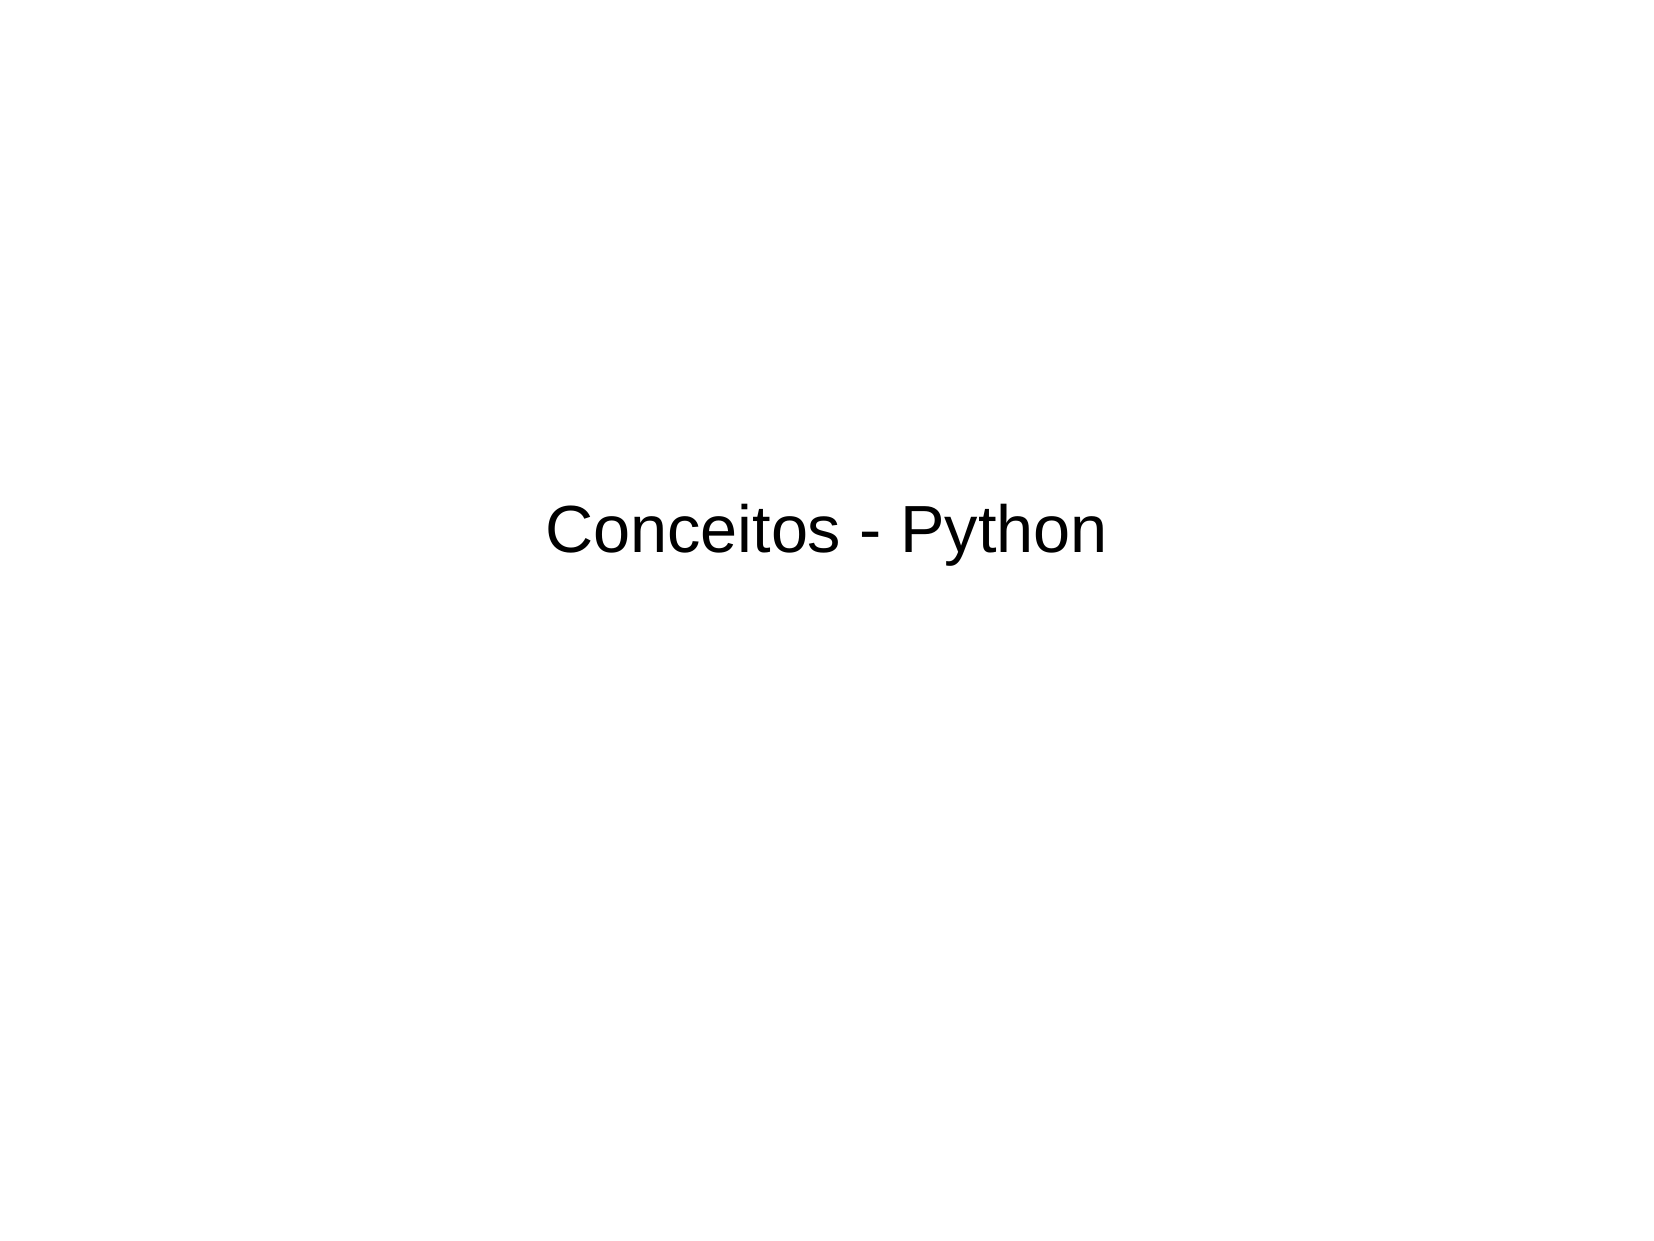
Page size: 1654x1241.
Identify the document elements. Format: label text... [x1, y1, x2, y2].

subtitle Conceitos - Python [82, 49, 1571, 1010]
